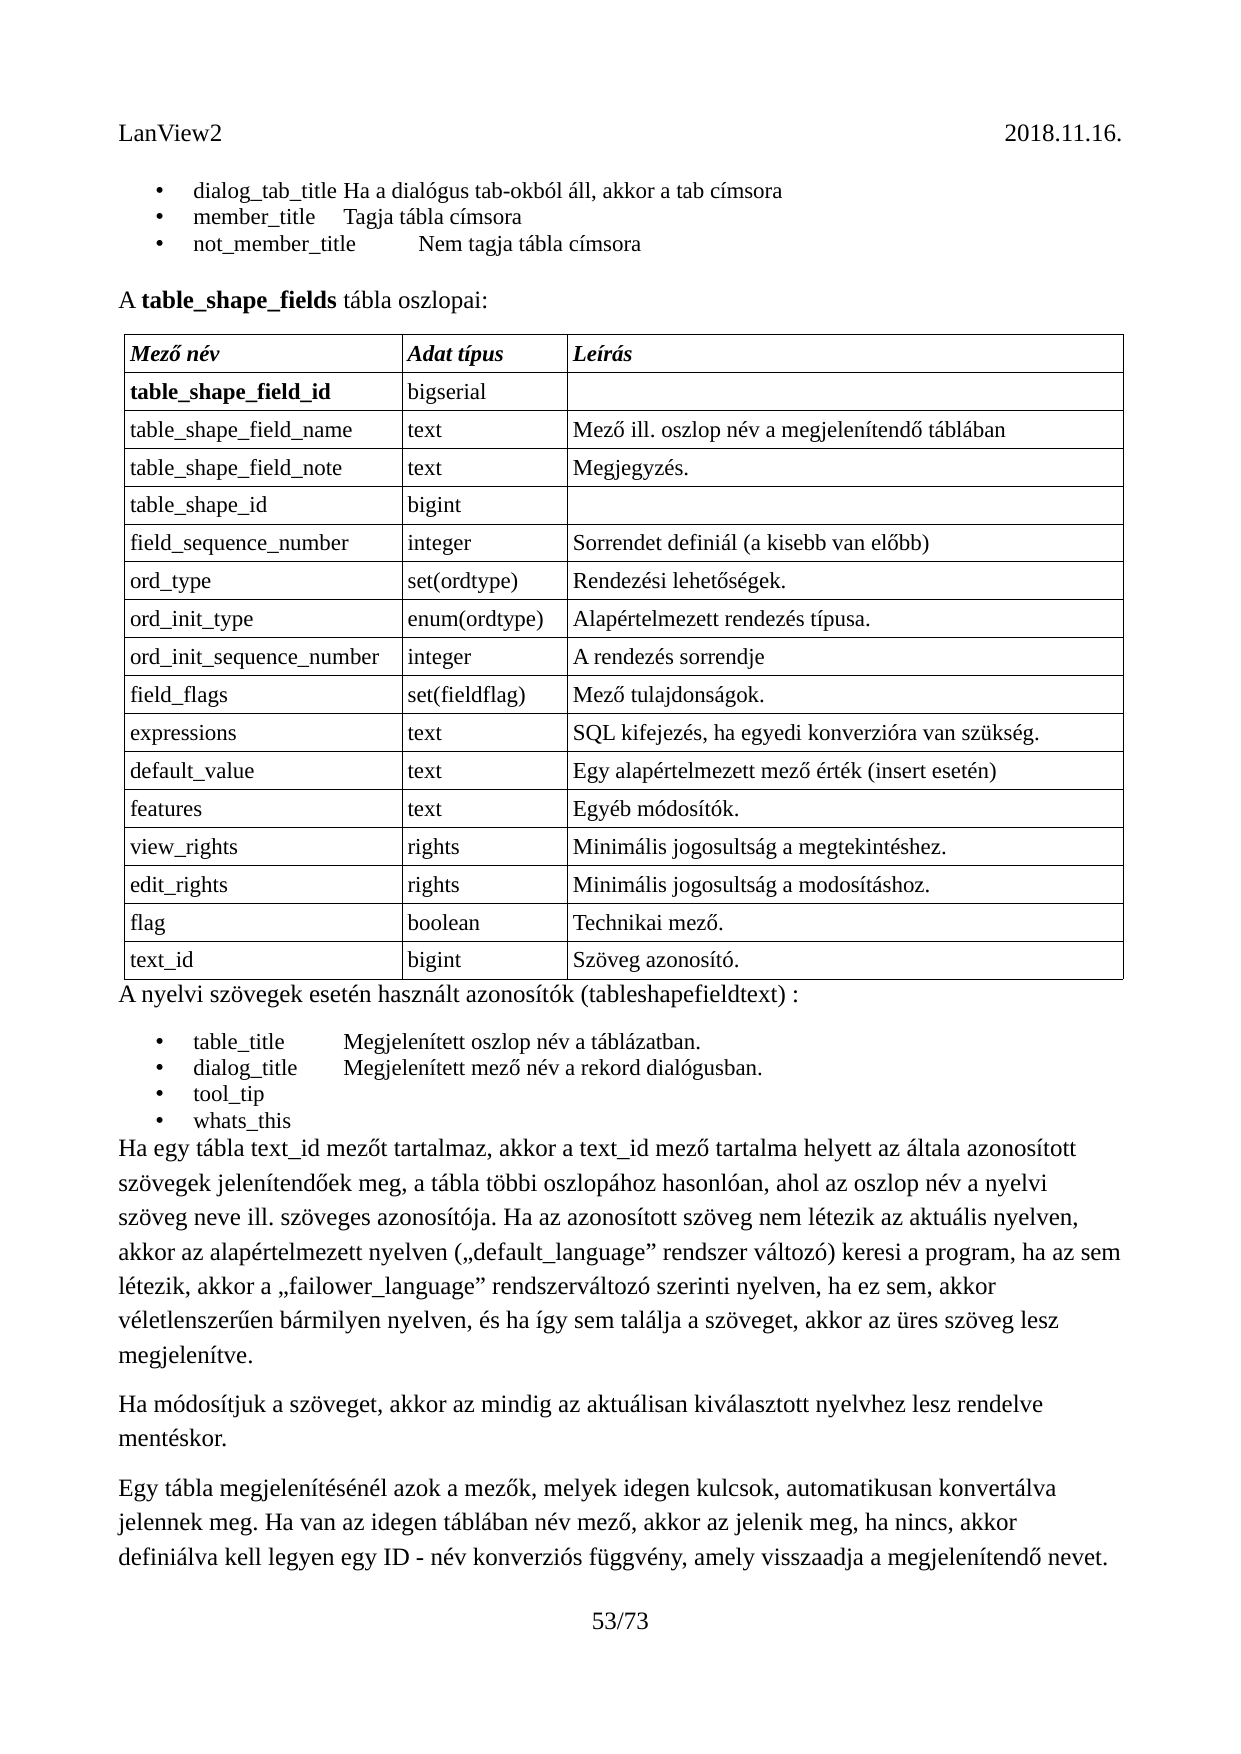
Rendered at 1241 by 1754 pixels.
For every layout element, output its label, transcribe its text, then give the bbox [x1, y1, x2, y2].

table_cell text [403, 411, 567, 448]
table_cell Mező ill. oszlop név a megjelenítendő táblában [568, 411, 1123, 448]
table_cell ord_init_sequence_number [125, 638, 402, 675]
table_cell boolean [403, 904, 567, 941]
table_cell field_sequence_number [125, 525, 402, 561]
table_cell Sorrendet definiál (a kisebb van előbb) [568, 525, 1123, 561]
text Ha módosítjuk a szöveget, akkor az mindig az aktuálisan kiválasztott nyelvhez lesz rendelve mentéskor. [118, 1389, 1122, 1452]
text A table_shape_fields tábla oszlopai: [118, 285, 1122, 314]
table_cell Egyéb módosítók. [568, 790, 1123, 827]
table_cell integer [403, 525, 567, 561]
table_cell rights [403, 866, 567, 903]
text Ha egy tábla text_id mezőt tartalmaz, akkor a text_id mező tartalma helyett az általa azonosított szövegek jelenítendőek meg, a tábla többi oszlopához hasonlóan, ahol az oszlop név a nyelvi szöveg neve ill. szöveges azonosítója. Ha az azonosított szöveg nem létezik az aktuális nyelven, akkor az alapértelmezett nyelven („default_language” rendszer változó) keresi a program, ha az sem létezik, akkor a „failower_language” rendszerváltozó szerinti nyelven, ha ez sem, akkor véletlenszerűen bármilyen nyelven, és ha így sem találja a szöveget, akkor az üres szöveg lesz megjelenítve. [118, 1133, 1122, 1369]
table_cell table_shape_field_name [125, 411, 402, 448]
table_cell expressions [125, 714, 402, 751]
table_cell text [403, 790, 567, 827]
table_cell [568, 373, 1123, 410]
table_cell [568, 487, 1123, 523]
table_cell table_shape_field_id [125, 373, 402, 410]
table_cell ord_type [125, 562, 402, 599]
table_header Mező név [125, 335, 402, 372]
table_cell bigint [403, 487, 567, 523]
table_cell bigserial [403, 373, 567, 410]
table_header Leírás [568, 335, 1123, 372]
table_cell Alapértelmezett rendezés típusa. [568, 600, 1123, 637]
table_cell edit_rights [125, 866, 402, 903]
table_cell text [403, 752, 567, 789]
table_cell text [403, 714, 567, 751]
table_cell flag [125, 904, 402, 941]
table_cell enum(ordtype) [403, 600, 567, 637]
table_cell table_shape_field_note [125, 449, 402, 486]
table_cell features [125, 790, 402, 827]
list table_title Megjelenített oszlop név a táblázatban. [156, 1028, 1122, 1054]
table_cell Szöveg azonosító. [568, 942, 1123, 978]
table_cell A rendezés sorrendje [568, 638, 1123, 675]
list member_title Tagja tábla címsora [156, 203, 1122, 230]
table_cell Rendezési lehetőségek. [568, 562, 1123, 599]
table_cell Minimális jogosultság a modosításhoz. [568, 866, 1123, 903]
table_cell integer [403, 638, 567, 675]
table_cell rights [403, 828, 567, 865]
list whats_this [156, 1107, 1122, 1133]
list not_member_title Nem tagja tábla címsora [156, 230, 1122, 256]
table_cell Megjegyzés. [568, 449, 1123, 486]
table_header Adat típus [403, 335, 567, 372]
table_cell Technikai mező. [568, 904, 1123, 941]
list dialog_title Megjelenített mező név a rekord dialógusban. [156, 1054, 1122, 1080]
table_cell default_value [125, 752, 402, 789]
table_cell text_id [125, 942, 402, 978]
table_cell ord_init_type [125, 600, 402, 637]
table_cell Minimális jogosultság a megtekintéshez. [568, 828, 1123, 865]
table_cell Mező tulajdonságok. [568, 676, 1123, 713]
list tool_tip [156, 1080, 1122, 1107]
list dialog_tab_title Ha a dialógus tab-okból áll, akkor a tab címsora [156, 177, 1122, 203]
table_cell text [403, 449, 567, 486]
table_cell field_flags [125, 676, 402, 713]
table_cell Egy alapértelmezett mező érték (insert esetén) [568, 752, 1123, 789]
table_cell SQL kifejezés, ha egyedi konverzióra van szükség. [568, 714, 1123, 751]
table_cell table_shape_id [125, 487, 402, 523]
table_cell set(fieldflag) [403, 676, 567, 713]
text A nyelvi szövegek esetén használt azonosítók (tableshapefieldtext) : [118, 979, 1122, 1007]
text Egy tábla megjelenítésénél azok a mezők, melyek idegen kulcsok, automatikusan konvertálva jelennek meg. Ha van az idegen táblában név mező, akkor az jelenik meg, ha nincs, akkor definiálva kell legyen egy ID - név konverziós függvény, amely visszaadja a megjelenítendő nevet. [118, 1473, 1122, 1570]
table_cell bigint [403, 942, 567, 978]
table_cell set(ordtype) [403, 562, 567, 599]
table_cell view_rights [125, 828, 402, 865]
